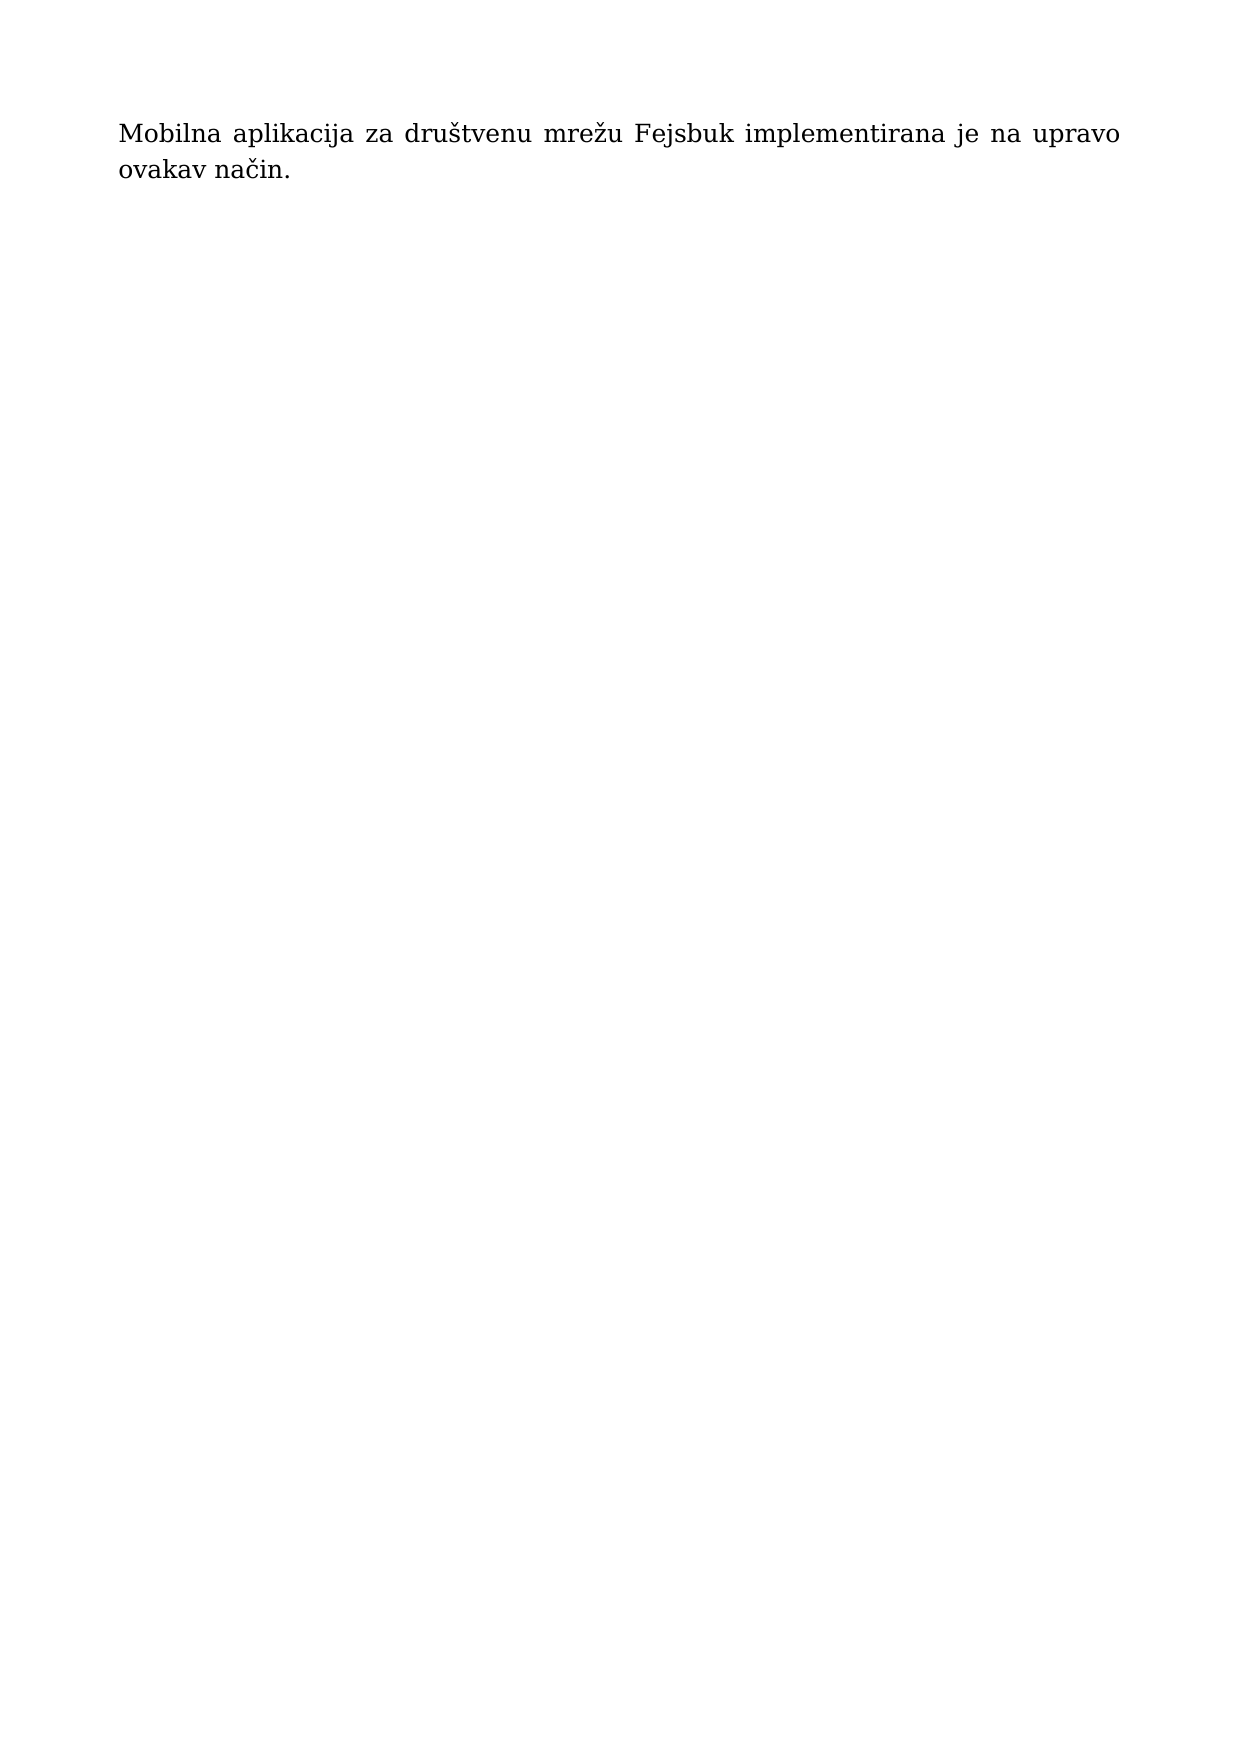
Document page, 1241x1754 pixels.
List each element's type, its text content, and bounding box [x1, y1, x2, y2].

text Mobilna aplikacija za društvenu mrežu Fejsbuk implementirana je na upravo ovakav način. [118, 118, 1122, 184]
